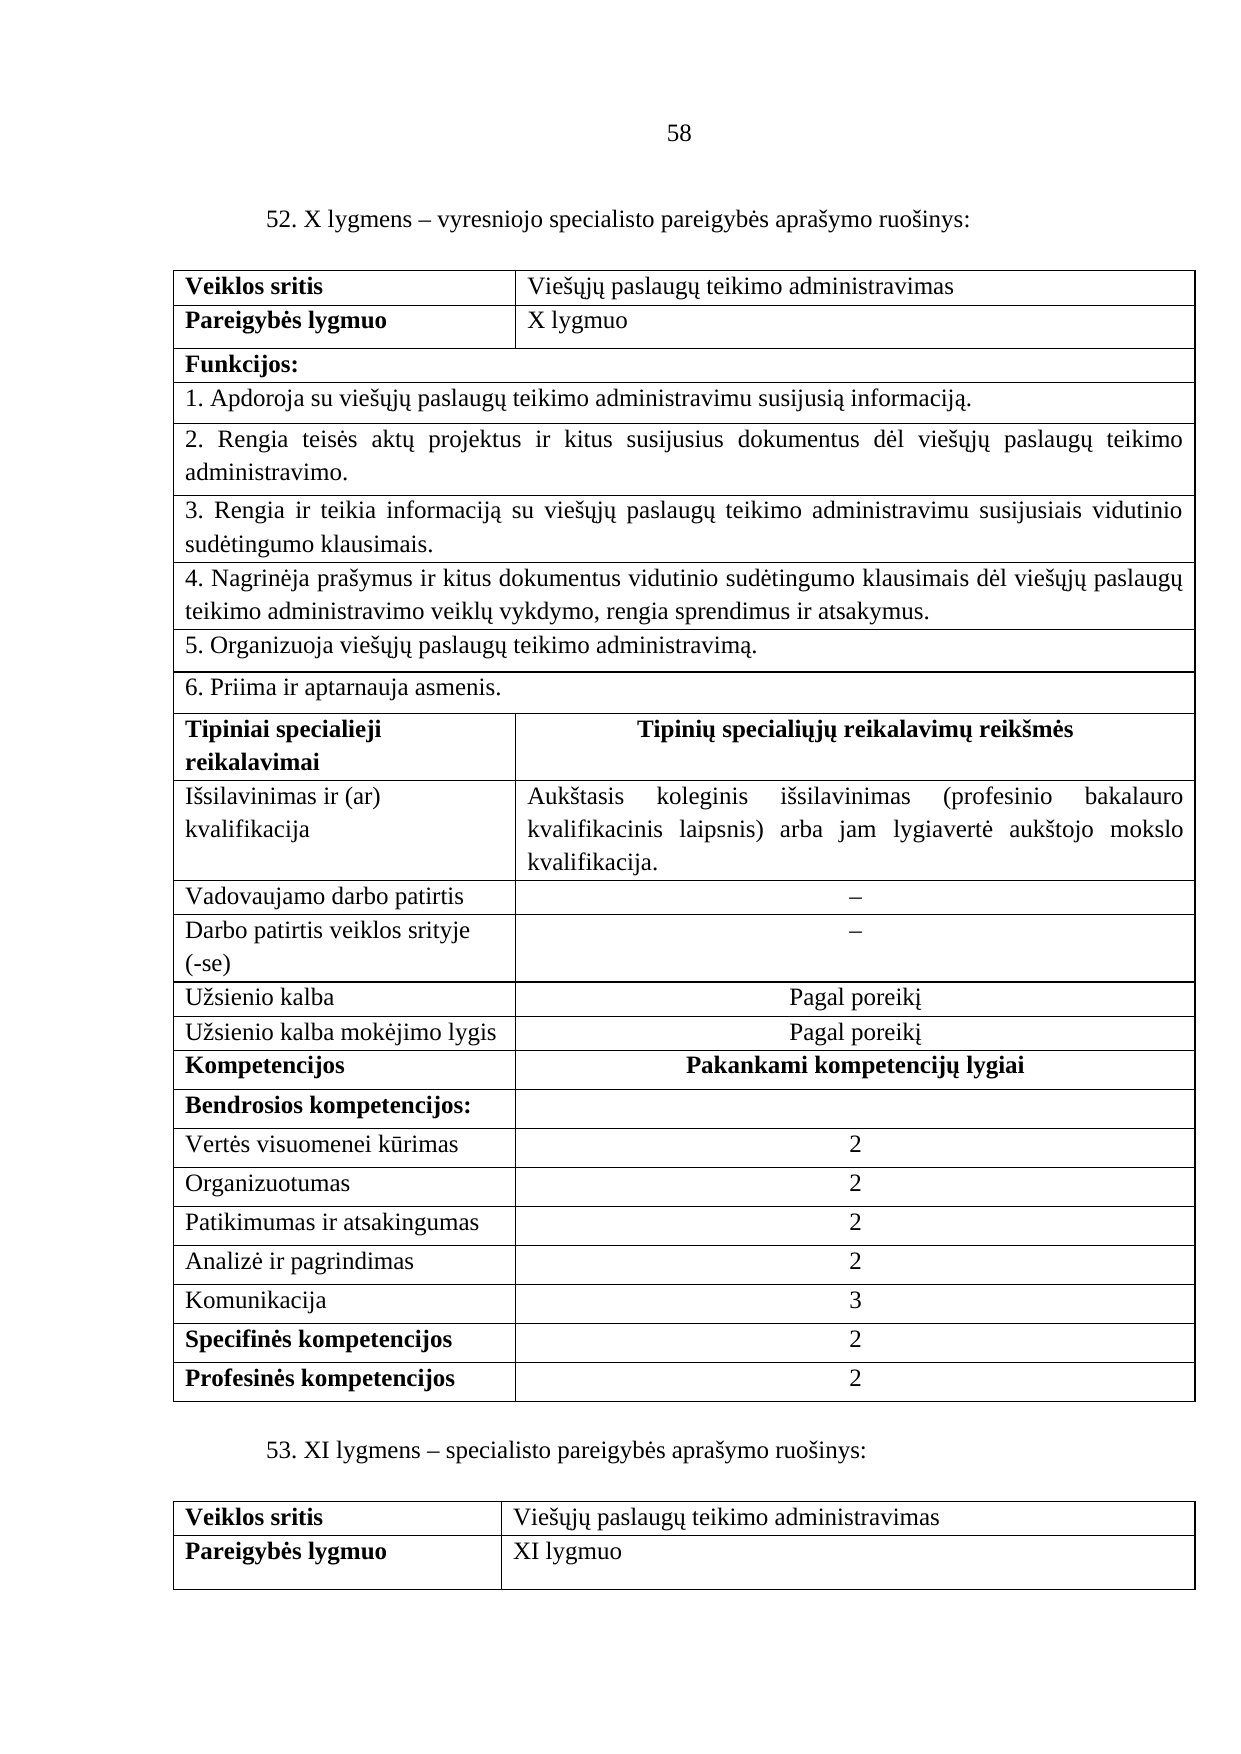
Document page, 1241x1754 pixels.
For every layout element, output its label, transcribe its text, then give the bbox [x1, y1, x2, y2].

table_cell [516, 1090, 1194, 1128]
table_cell 3. Rengia ir teikia informaciją su viešųjų paslaugų teikimo administravimu susijusiais vidutinio sudėtingumo klausimais. [174, 496, 1194, 562]
table_cell Darbo patirtis veiklos srityje (-se) [174, 915, 515, 981]
table_cell 3 [516, 1285, 1194, 1323]
table_cell Tipiniai specialieji reikalavimai [174, 714, 515, 780]
table_cell 2. Rengia teisės aktų projektus ir kitus susijusius dokumentus dėl viešųjų paslaugų teikimo administravimo. [174, 424, 1194, 494]
text 53. XI lygmens – specialisto pareigybės aprašymo ruošinys: [177, 1435, 1181, 1464]
table_cell Užsienio kalba [174, 983, 515, 1016]
table_cell 2 [516, 1129, 1194, 1167]
table_cell 2 [516, 1168, 1194, 1206]
table_cell 5. Organizuoja viešųjų paslaugų teikimo administravimą. [174, 630, 1194, 671]
table_cell 2 [516, 1324, 1194, 1362]
table_cell X lygmuo [516, 306, 1194, 348]
table_header Veiklos sritis [174, 1502, 501, 1535]
table_cell – [516, 915, 1194, 981]
table_cell Analizė ir pagrindimas [174, 1246, 515, 1284]
table_header Veiklos sritis [174, 271, 515, 304]
table_cell – [516, 881, 1194, 914]
table_cell Aukštasis koleginis išsilavinimas (profesinio bakalauro kvalifikacinis laipsnis) arba jam lygiavertė aukštojo mokslo kvalifikacija. [516, 781, 1194, 880]
table_cell Bendrosios kompetencijos: [174, 1090, 515, 1128]
table_cell Patikimumas ir atsakingumas [174, 1207, 515, 1245]
table_cell 2 [516, 1207, 1194, 1245]
text 52. X lygmens – vyresniojo specialisto pareigybės aprašymo ruošinys: [177, 204, 1181, 233]
table_cell Išsilavinimas ir (ar) kvalifikacija [174, 781, 515, 880]
table_header Viešųjų paslaugų teikimo administravimas [516, 271, 1194, 304]
table_cell Vadovaujamo darbo patirtis [174, 881, 515, 914]
table_cell 4. Nagrinėja prašymus ir kitus dokumentus vidutinio sudėtingumo klausimais dėl viešųjų paslaugų teikimo administravimo veiklų vykdymo, rengia sprendimus ir atsakymus. [174, 563, 1194, 629]
table_cell Užsienio kalba mokėjimo lygis [174, 1017, 515, 1049]
table_cell Funkcijos: [174, 349, 1194, 382]
table_cell Pareigybės lygmuo [174, 306, 515, 348]
table_cell Tipinių specialiųjų reikalavimų reikšmės [516, 714, 1194, 780]
table_cell 1. Apdoroja su viešųjų paslaugų teikimo administravimu susijusią informaciją. [174, 383, 1194, 423]
table_cell Profesinės kompetencijos [174, 1363, 515, 1401]
table_cell Vertės visuomenei kūrimas [174, 1129, 515, 1167]
table_cell XI lygmuo [502, 1536, 1194, 1588]
table_cell Pagal poreikį [516, 1017, 1194, 1049]
table_cell Pakankami kompetencijų lygiai [516, 1051, 1194, 1089]
table_cell 2 [516, 1363, 1194, 1401]
table_cell Pagal poreikį [516, 983, 1194, 1016]
table_cell Organizuotumas [174, 1168, 515, 1206]
table_cell 2 [516, 1246, 1194, 1284]
table_cell Komunikacija [174, 1285, 515, 1323]
table_cell Pareigybės lygmuo [174, 1536, 501, 1588]
table_cell Kompetencijos [174, 1051, 515, 1089]
table_cell 6. Priima ir aptarnauja asmenis. [174, 673, 1194, 713]
table_cell Specifinės kompetencijos [174, 1324, 515, 1362]
table_header Viešųjų paslaugų teikimo administravimas [502, 1502, 1194, 1535]
